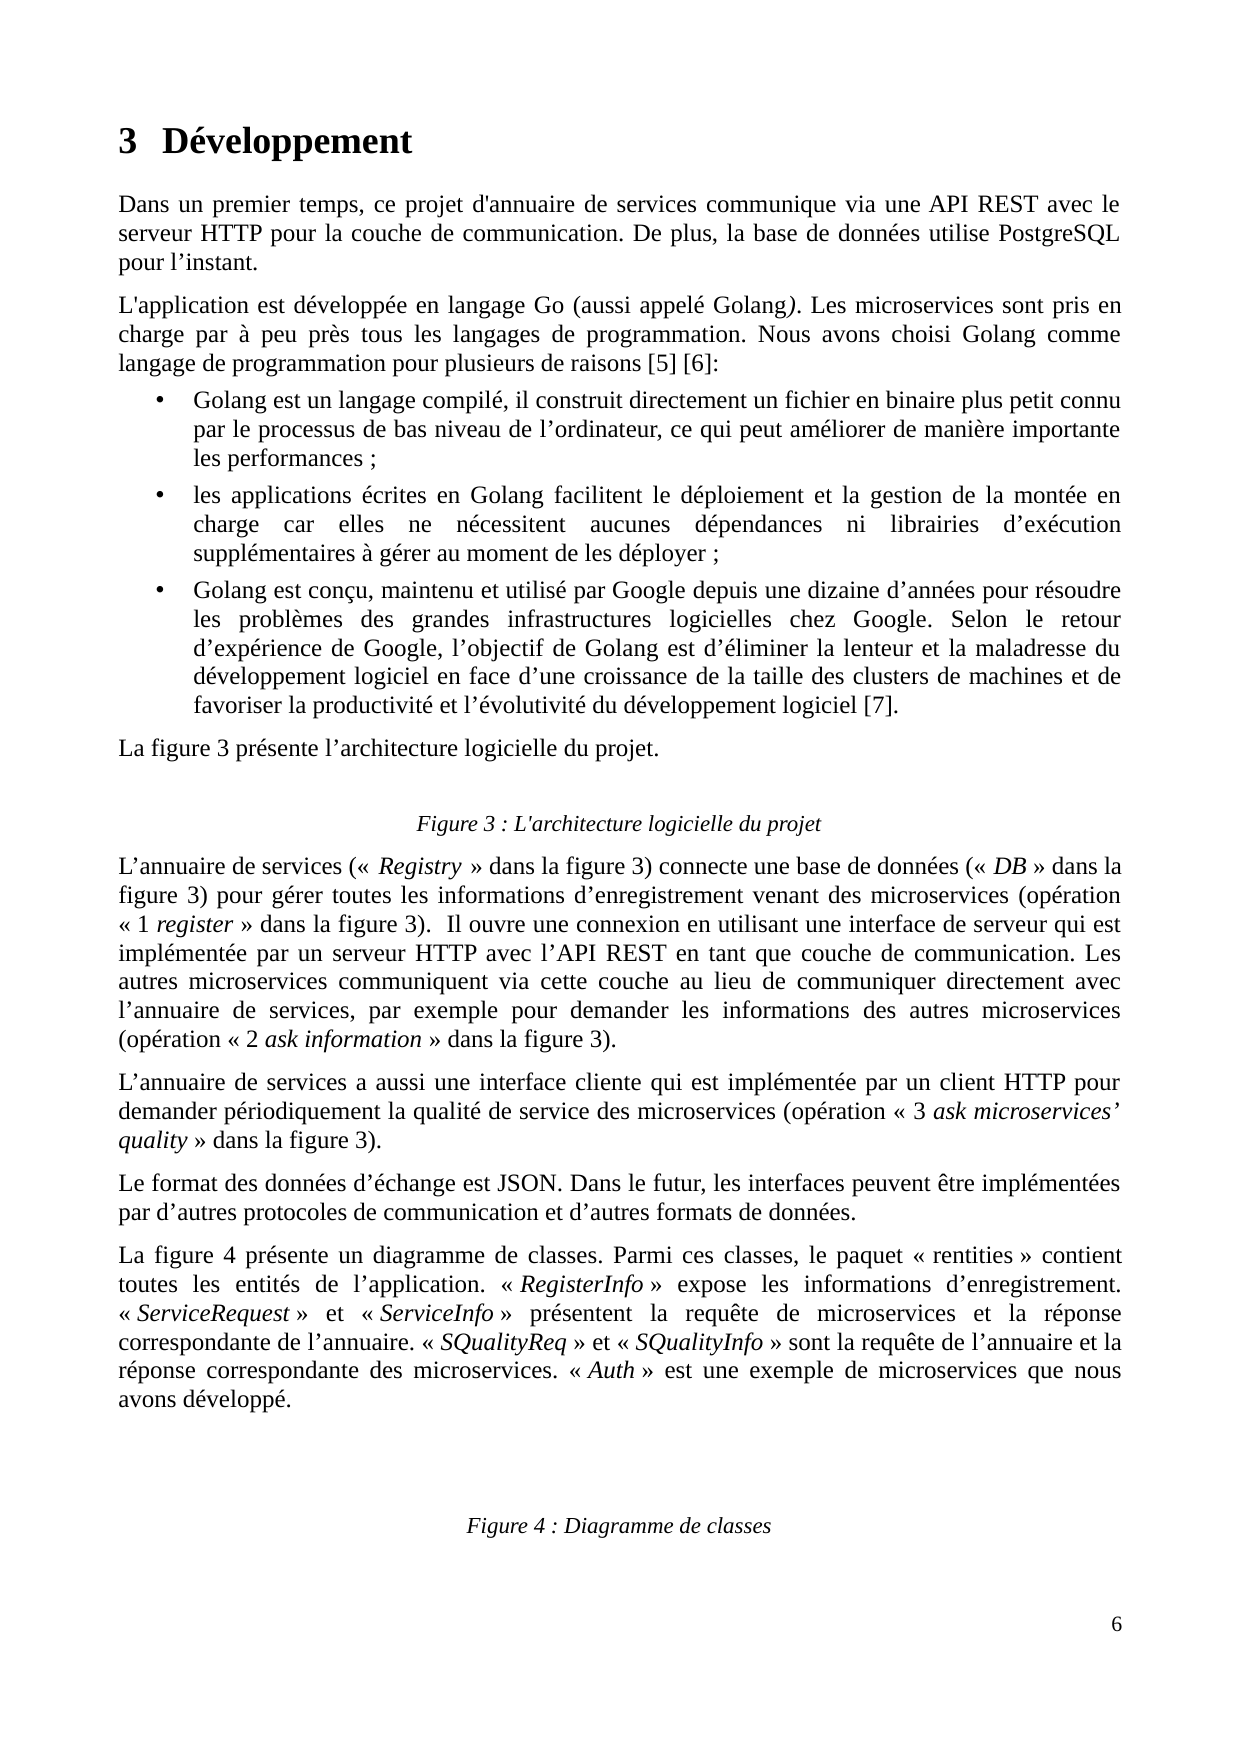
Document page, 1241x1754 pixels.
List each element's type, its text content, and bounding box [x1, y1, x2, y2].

text Figure 4 : Diagramme de classes [118, 1512, 1122, 1538]
list Golang est un langage compilé, il construit directement un fichier en binaire plus petit connu par le processus de bas niveau de l’ordinateur, ce qui peut améliorer de manière importante les performances ; [156, 385, 1122, 471]
text Figure 3 : L'architecture logicielle du projet [118, 811, 1122, 837]
subtitle Développement [118, 118, 1122, 162]
list les applications écrites en Golang facilitent le déploiement et la gestion de la montée en charge car elles ne nécessitent aucunes dépendances ni librairies d’exécution supplémentaires à gérer au moment de les déployer ; [156, 480, 1122, 566]
text L’annuaire de services a aussi une interface cliente qui est implémentée par un client HTTP pour demander périodiquement la qualité de service des microservices (opération « 3 ask microservices’ quality » dans la figure 3). [118, 1067, 1122, 1153]
text L'application est développée en langage Go (aussi appelé Golang). Les microservices sont pris en charge par à peu près tous les langages de programmation. Nous avons choisi Golang comme langage de programmation pour plusieurs de raisons [5] [6]: [118, 290, 1122, 376]
text L’annuaire de services (« Registry » dans la figure 3) connecte une base de données (« DB » dans la figure 3) pour gérer toutes les informations d’enregistrement venant des microservices (opération « 1 register » dans la figure 3). Il ouvre une connexion en utilisant une interface de serveur qui est implémentée par un serveur HTTP avec l’API REST en tant que couche de communication. Les autres microservices communiquent via cette couche au lieu de communiquer directement avec l’annuaire de services, par exemple pour demander les informations des autres microservices (opération « 2 ask information » dans la figure 3). [118, 851, 1122, 1053]
text La figure 3 présente l’architecture logicielle du projet. [118, 733, 1122, 762]
text Dans un premier temps, ce projet d'annuaire de services communique via une API REST avec le serveur HTTP pour la couche de communication. De plus, la base de données utilise PostgreSQL pour l’instant. [118, 189, 1122, 275]
list Golang est conçu, maintenu et utilisé par Google depuis une dizaine d’années pour résoudre les problèmes des grandes infrastructures logicielles chez Google. Selon le retour d’expérience de Google, l’objectif de Golang est d’éliminer la lenteur et la maladresse du développement logiciel en face d’une croissance de la taille des clusters de machines et de favoriser la productivité et l’évolutivité du développement logiciel [7]. [156, 575, 1122, 719]
text La figure 4 présente un diagramme de classes. Parmi ces classes, le paquet « rentities » contient toutes les entités de l’application. « RegisterInfo » expose les informations d’enregistrement. « ServiceRequest » et « ServiceInfo » présentent la requête de microservices et la réponse correspondante de l’annuaire. « SQualityReq » et « SQualityInfo » sont la requête de l’annuaire et la réponse correspondante des microservices. « Auth » est une exemple de microservices que nous avons développé. [118, 1240, 1122, 1413]
text Le format des données d’échange est JSON. Dans le futur, les interfaces peuvent être implémentées par d’autres protocoles de communication et d’autres formats de données. [118, 1168, 1122, 1226]
